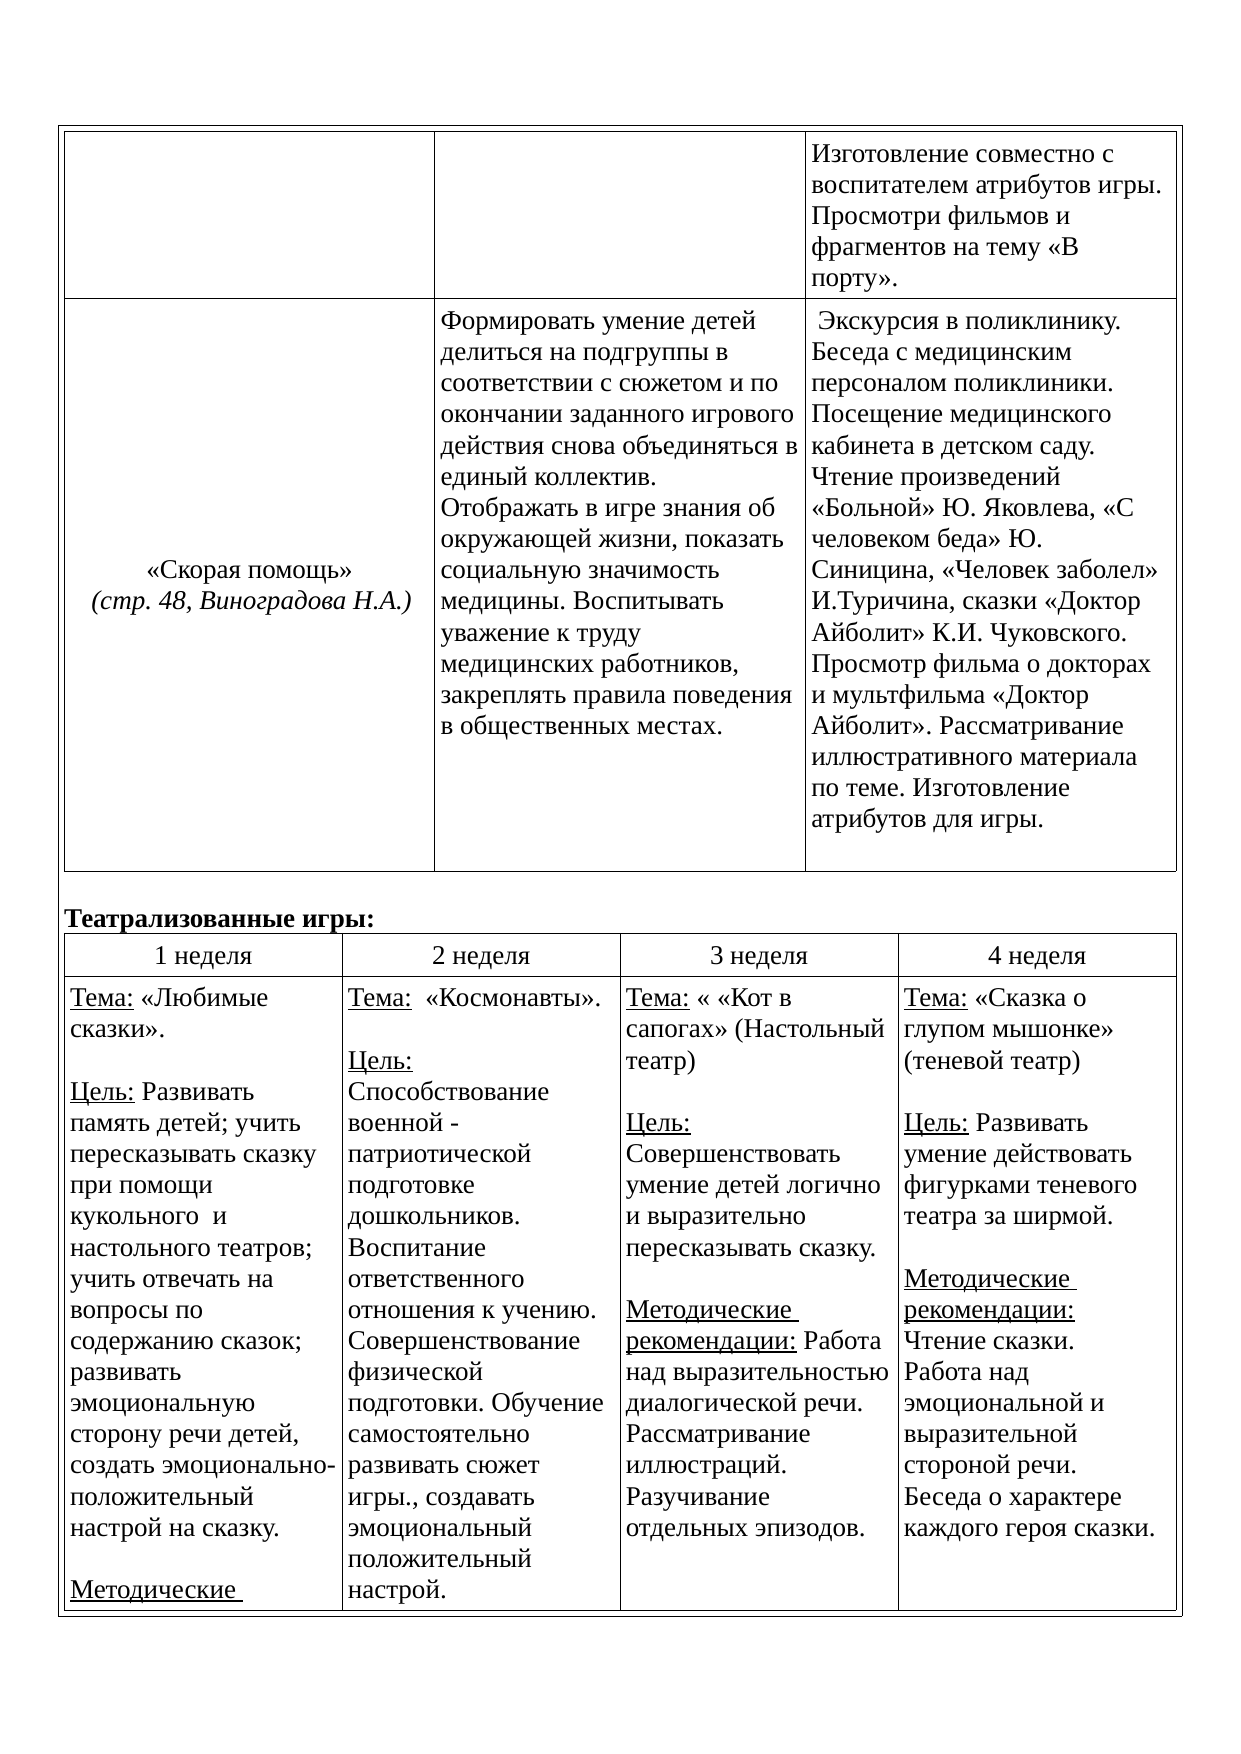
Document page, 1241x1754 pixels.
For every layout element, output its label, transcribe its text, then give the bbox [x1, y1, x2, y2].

table_cell Тема: « «Кот в сапогах» (Настольный театр) Цель: Совершенствовать умение детей логично и выразительно пересказывать сказку. Методические рекомендации: Работа над выразительностью диалогической речи. Рассматривание иллюстраций. Разучивание отдельных эпизодов. [621, 977, 898, 1610]
table_cell Тема: «Сказка о глупом мышонке» (теневой театр) Цель: Развивать умение действовать фигурками теневого театра за ширмой. Методические рекомендации: Чтение сказки. Работа над эмоциональной и выразительной стороной речи. Беседа о характере каждого героя сказки. [899, 977, 1176, 1610]
table_header 3 неделя [621, 934, 898, 976]
table_cell Тема: «Космонавты». Цель: Способствование военной - патриотической подготовке дошкольников. Воспитание ответственного отношения к учению. Совершенствование физической подготовки. Обучение самостоятельно развивать сюжет игры., создавать эмоциональный положительный настрой. [343, 977, 620, 1610]
table_header 4 неделя [899, 934, 1176, 976]
table_header 2 неделя [343, 934, 620, 976]
table_cell [435, 132, 805, 298]
table_header Театрализованные игры: [59, 126, 1182, 1616]
table_cell Тема: «Любимые сказки». Цель: Развивать память детей; учить пересказывать сказку при помощи кукольного и настольного театров; учить отвечать на вопросы по содержанию сказок; развивать эмоциональную сторону речи детей, создать эмоционально-положительный настрой на сказку. Методические [65, 977, 342, 1610]
table_cell «Скорая помощь» (стр. 48, Виноградова Н.А.) [65, 299, 434, 871]
table_cell Изготовление совместно с воспитателем атрибутов игры. Просмотри фильмов и фрагментов на тему «В порту». [806, 132, 1176, 298]
table_header 1 неделя [65, 934, 342, 976]
table_cell Формировать умение детей делиться на подгруппы в соответствии с сюжетом и по окончании заданного игрового действия снова объединяться в единый коллектив. Отображать в игре знания об окружающей жизни, показать социальную значимость медицины. Воспитывать уважение к труду медицинских работников, закреплять правила поведения в общественных местах. [435, 299, 805, 871]
table_cell Экскурсия в поликлинику. Беседа с медицинским персоналом поликлиники. Посещение медицинского кабинета в детском саду. Чтение произведений «Больной» Ю. Яковлева, «С человеком беда» Ю. Синицина, «Человек заболел» И.Туричина, сказки «Доктор Айболит» К.И. Чуковского. Просмотр фильма о докторах и мультфильма «Доктор Айболит». Рассматривание иллюстративного материала по теме. Изготовление атрибутов для игры. [806, 299, 1176, 871]
table_cell [65, 132, 434, 298]
